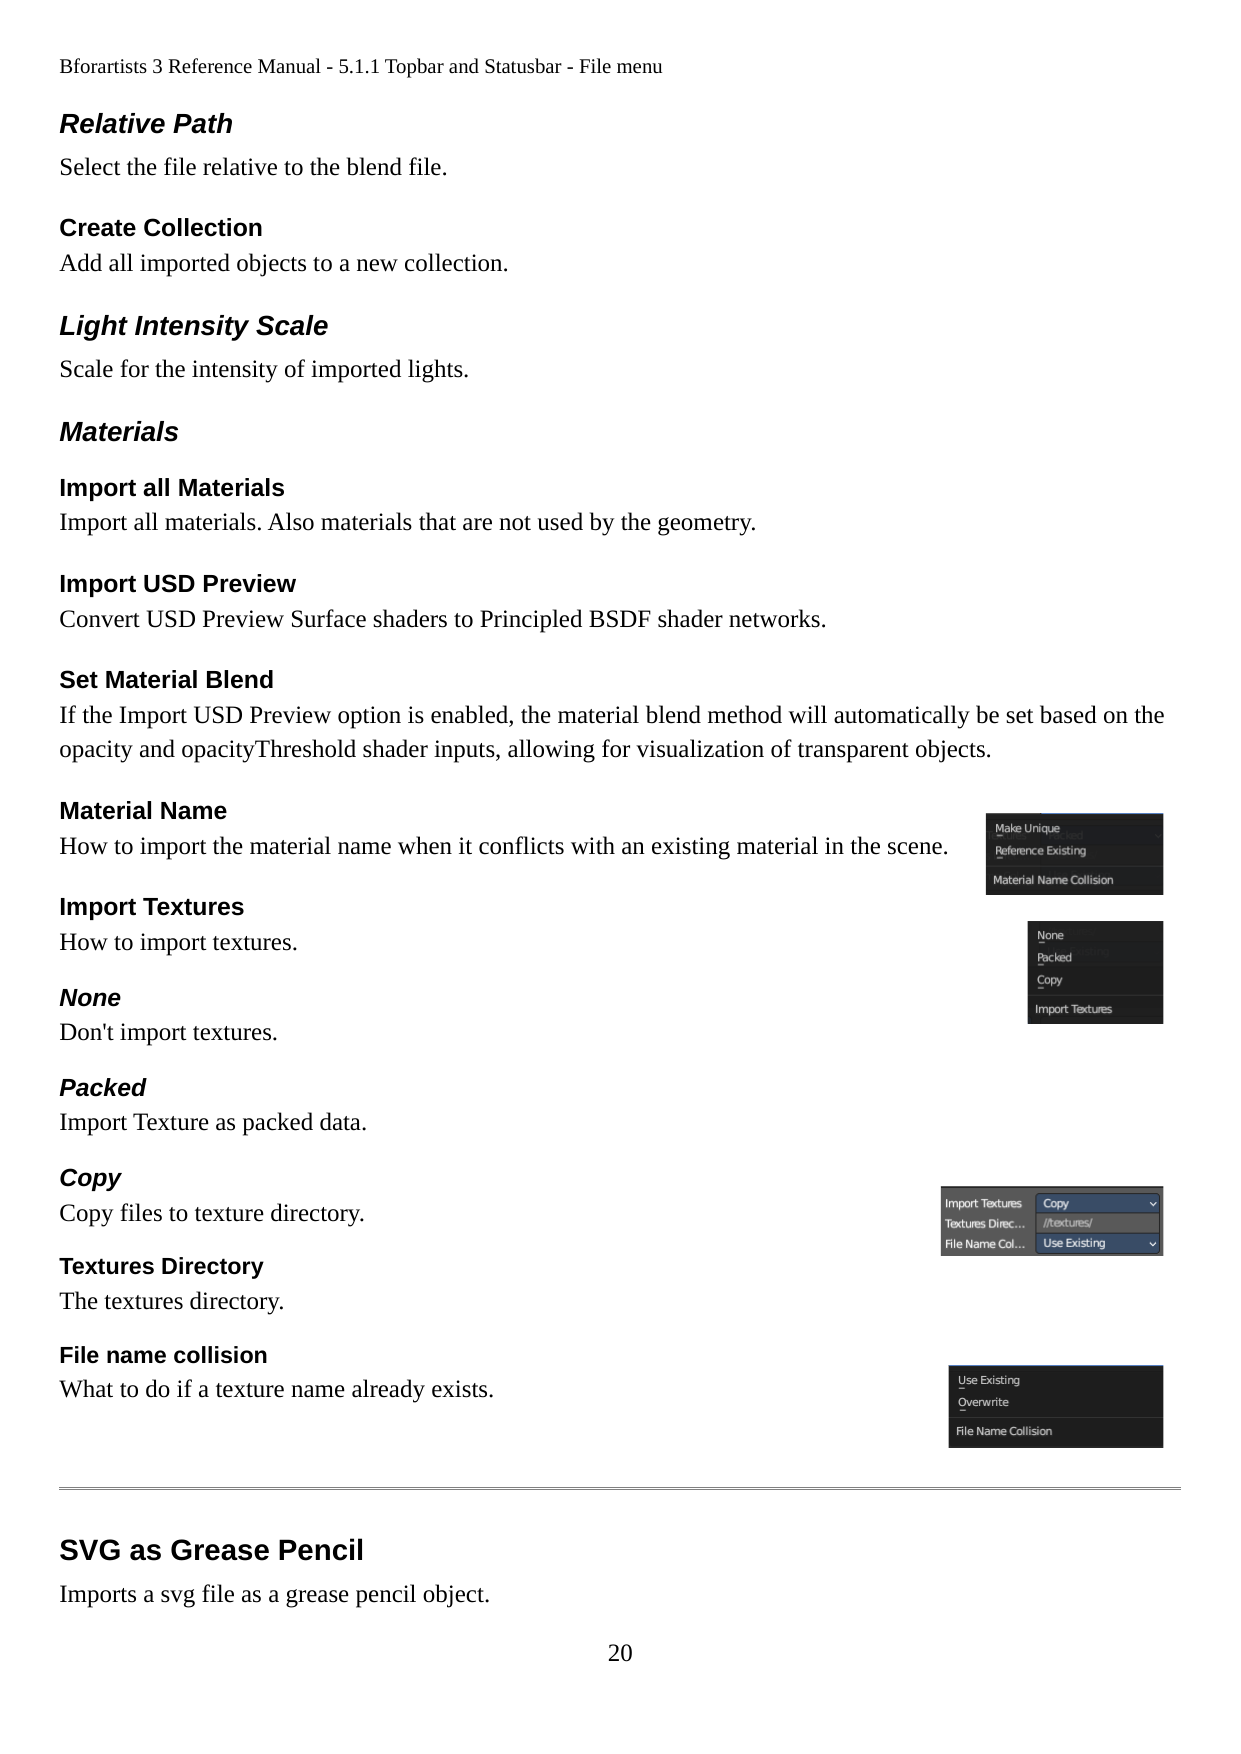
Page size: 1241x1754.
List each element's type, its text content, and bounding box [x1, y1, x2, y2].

subtitle Import all Materials [59, 473, 1181, 501]
subtitle Set Material Blend [59, 665, 1181, 694]
text Don't import textures. [59, 1017, 1181, 1046]
text Convert USD Preview Surface shaders to Principled BSDF shader networks. [59, 604, 1181, 632]
picture [948, 1365, 1164, 1448]
subtitle Material Name [59, 796, 1181, 825]
subtitle Packed [59, 1073, 1181, 1101]
text Scale for the intensity of imported lights. [59, 354, 1181, 383]
text Import Texture as packed data. [59, 1107, 1181, 1136]
subtitle File name collision [59, 1341, 1181, 1368]
text How to import textures. [59, 927, 1027, 956]
subtitle Materials [59, 416, 1181, 448]
subtitle Relative Path [59, 107, 1181, 139]
text Copy files to texture directory. [59, 1198, 940, 1226]
subtitle None [59, 983, 1027, 1011]
picture [985, 813, 1164, 895]
subtitle Textures Directory [59, 1253, 1181, 1280]
subtitle SVG as Grease Pencil [59, 1533, 1181, 1567]
picture [940, 1186, 1164, 1256]
text Import all materials. Also materials that are not used by the geometry. [59, 507, 1181, 536]
subtitle Create Collection [59, 213, 1181, 242]
text The textures directory. [59, 1286, 1181, 1315]
text What to do if a texture name already exists. [59, 1374, 948, 1403]
text If the Import USD Preview option is enabled, the material blend method will automatically be set based on the opacity and opacityThreshold shader inputs, allowing for visualization of transparent objects. [59, 700, 1181, 763]
text Imports a svg file as a grease pencil object. [59, 1579, 1181, 1608]
subtitle Copy [59, 1163, 1181, 1191]
picture [1027, 921, 1164, 1024]
subtitle Import USD Preview [59, 569, 1181, 597]
text [1164, 927, 1181, 956]
subtitle Import Textures [59, 892, 1181, 921]
subtitle [1164, 983, 1181, 1011]
text Add all imported objects to a new collection. [59, 248, 1181, 277]
subtitle Light Intensity Scale [59, 310, 1181, 342]
text How to import the material name when it conflicts with an existing material in the scene. [59, 831, 985, 860]
text Select the file relative to the blend file. [59, 152, 1181, 181]
